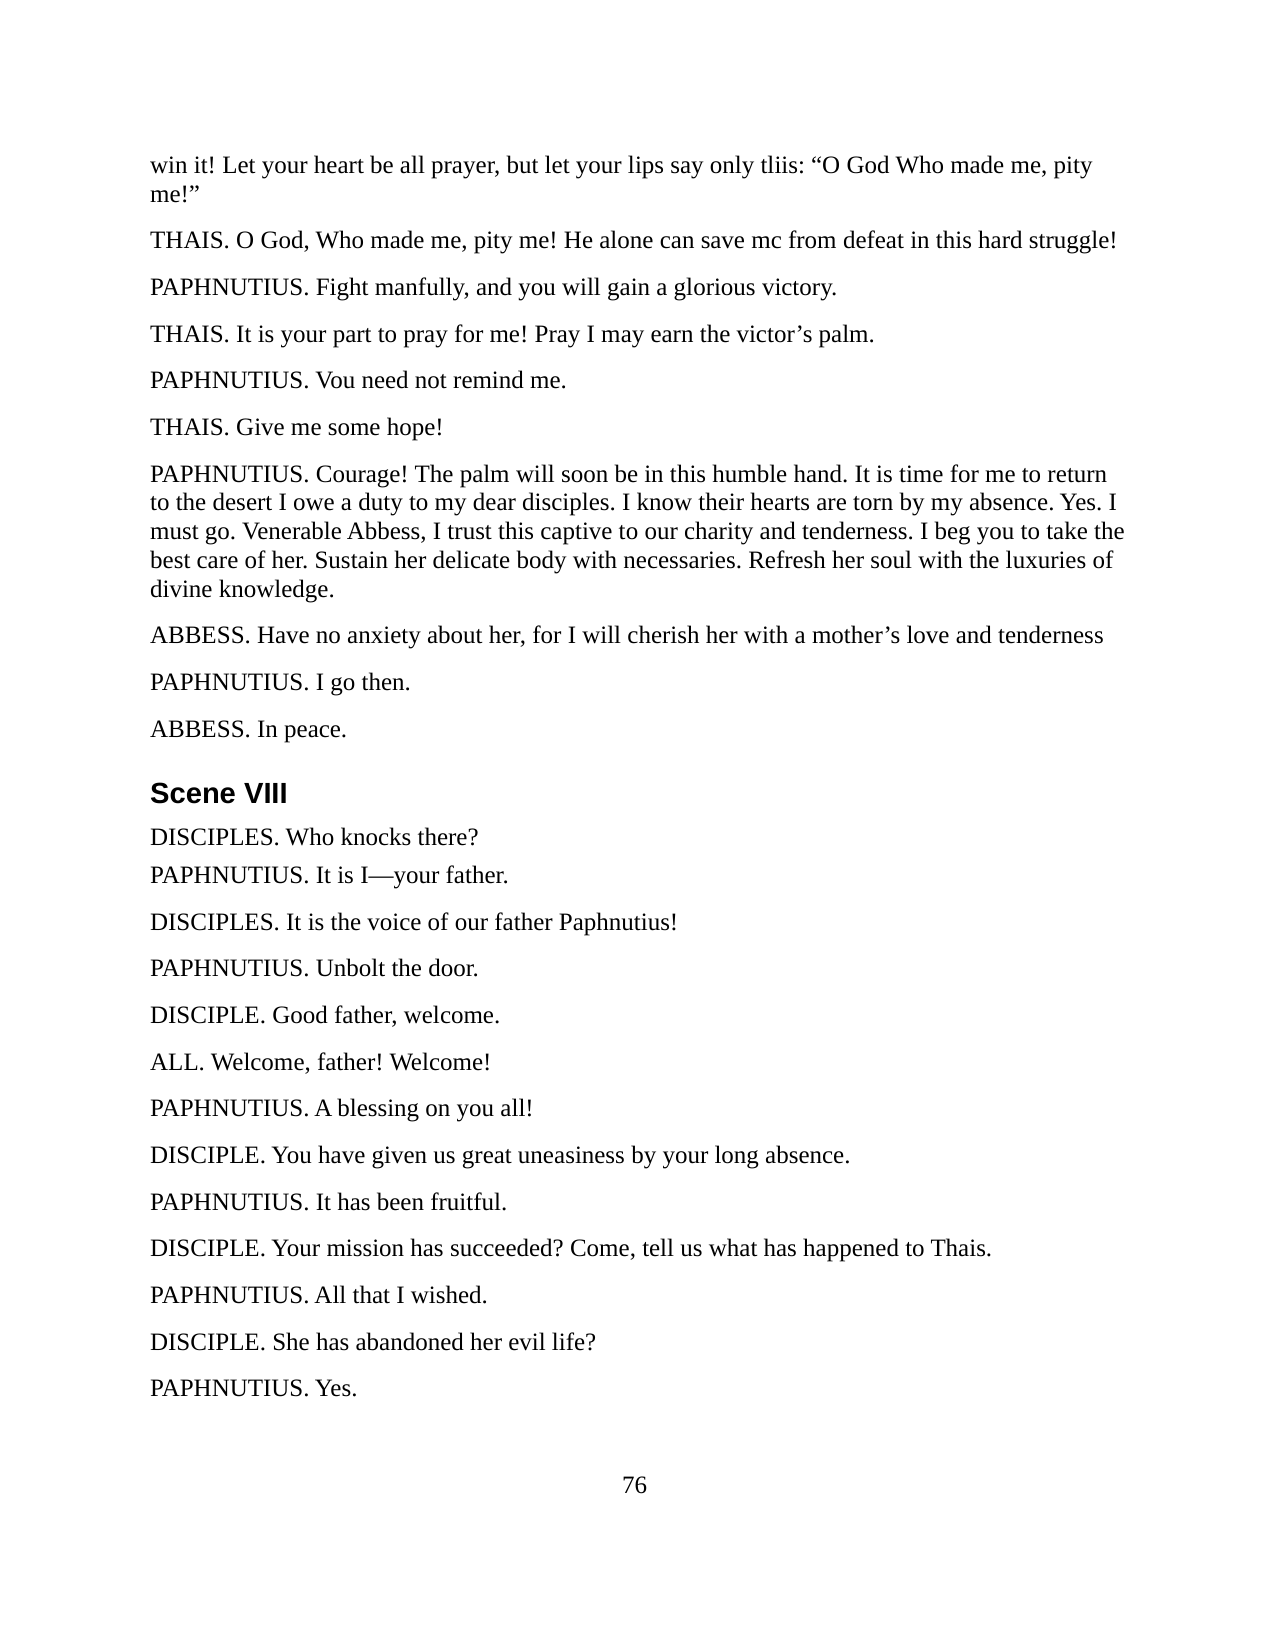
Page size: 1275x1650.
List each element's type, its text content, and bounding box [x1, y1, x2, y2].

text PAPHNUTIUS. All that I wished. [150, 1280, 1125, 1309]
text PAPHNUTIUS. A blessing on you all! [150, 1093, 1125, 1122]
text THAIS. It is your part to pray for me! Pray I may earn the victor’s palm. [150, 319, 1125, 347]
text DISCIPLE. She has abandoned her evil life? [150, 1327, 1125, 1356]
text DISCIPLE. Good father, welcome. [150, 1000, 1125, 1029]
text PAPHNUTIUS. It has been fruitful. [150, 1187, 1125, 1216]
text PAPHNUTIUS. Fight manfully, and you will gain a glorious victory. [150, 272, 1125, 301]
text PAPHNUTIUS. It is I—your father. [150, 860, 1125, 889]
text THAIS. Give me some hope! [150, 412, 1125, 441]
text ABBESS. In peace. [150, 714, 1125, 742]
text PAPHNUTIUS. Yes. [150, 1373, 1125, 1402]
text PAPHNUTIUS. I go then. [150, 667, 1125, 696]
text ABBESS. Have no anxiety about her, for I will cherish her with a mother’s love and tenderness [150, 620, 1125, 649]
text PAPHNUTIUS. Unbolt the door. [150, 953, 1125, 982]
text DISCIPLES. Who knocks there? [150, 822, 1125, 851]
text DISCIPLE. You have given us great uneasiness by your long absence. [150, 1140, 1125, 1169]
text PAPHNUTIUS. Courage! The palm will soon be in this humble hand. It is time for me to return to the desert I owe a duty to my dear disciples. I know their hearts are torn by my absence. Yes. I must go. Venerable Abbess, I trust this captive to our charity and tenderness. I beg you to take the best care of her. Sustain her delicate body with necessaries. Refresh her soul with the luxuries of divine knowledge. [150, 459, 1125, 602]
text THAIS. O God, Who made me, pity me! He alone can save mc from defeat in this hard struggle! [150, 225, 1125, 254]
text win it! Let your heart be all prayer, but let your lips say only tliis: “O God Who made me, pity me!” [150, 150, 1125, 207]
text ALL. Welcome, father! Welcome! [150, 1047, 1125, 1076]
text DISCIPLE. Your mission has succeeded? Come, tell us what has happened to Thais. [150, 1233, 1125, 1262]
subtitle Scene VIII [150, 776, 1125, 810]
text PAPHNUTIUS. Vou need not remind me. [150, 365, 1125, 394]
text DISCIPLES. It is the voice of our father Paphnutius! [150, 907, 1125, 936]
